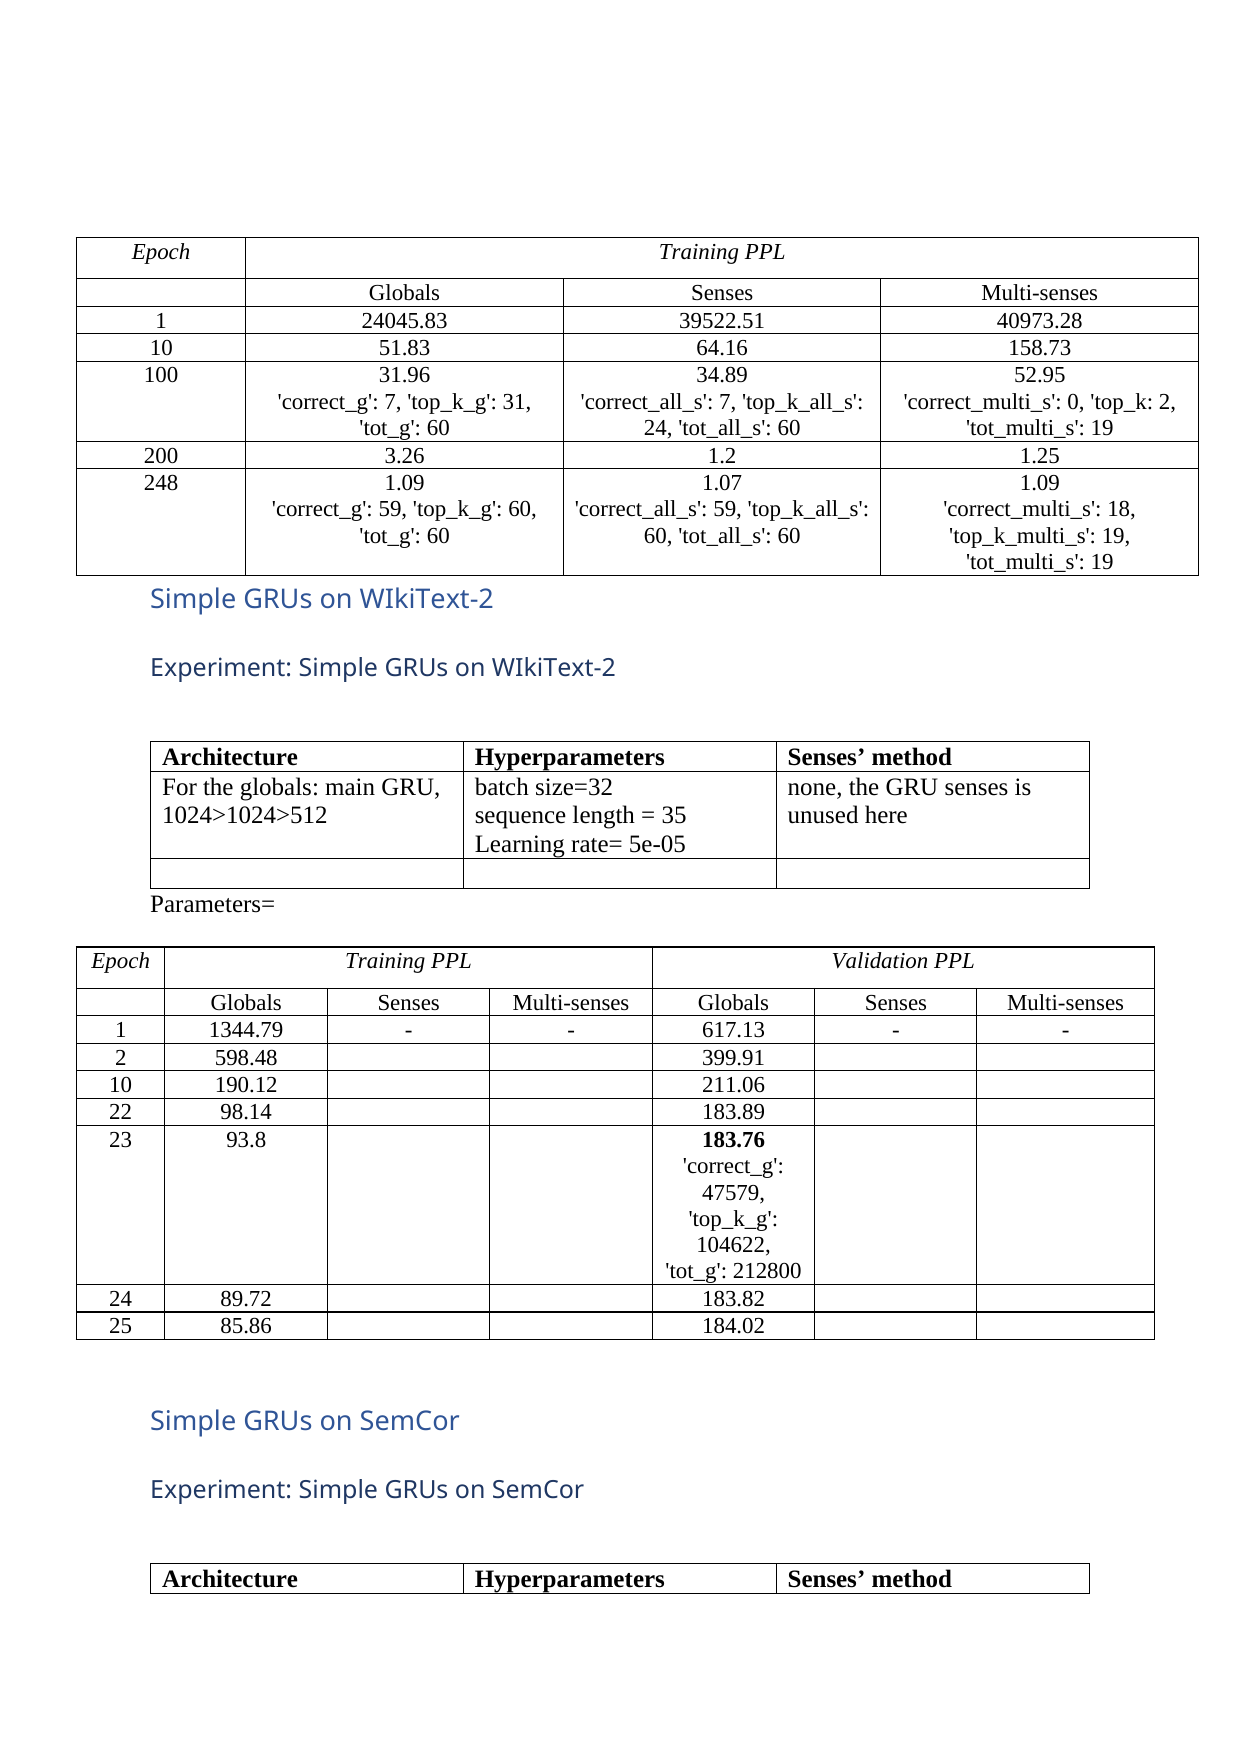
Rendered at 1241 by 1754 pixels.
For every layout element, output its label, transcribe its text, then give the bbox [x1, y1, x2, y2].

table_cell For the globals: main GRU, 1024>1024>512 [151, 772, 463, 858]
table_header Architecture [151, 1564, 463, 1593]
table_cell 100 [77, 362, 245, 441]
table_cell 183.89 [653, 1099, 814, 1125]
table_cell [151, 859, 463, 888]
table_cell 184.02 [653, 1313, 814, 1339]
table_cell batch size=32 sequence length = 35 Learning rate= 5e-05 [464, 772, 776, 858]
table_cell 22 [77, 1099, 164, 1125]
subtitle Simple GRUs on WIkiText-2 [150, 580, 1090, 617]
table_cell 1344.79 [165, 1016, 327, 1043]
table_cell 1.09 'correct_g': 59, 'top_k_g': 60, 'tot_g': 60 [246, 469, 563, 574]
table_cell Multi-senses [977, 989, 1154, 1015]
table_cell [328, 1285, 489, 1311]
table_cell [977, 1285, 1154, 1311]
table_header Training PPL [246, 238, 1198, 278]
table_cell [977, 1126, 1154, 1284]
subtitle ­Experiment: Simple GRUs on SemCor [150, 1471, 1090, 1505]
table_cell 24 [77, 1285, 164, 1311]
table_cell [815, 1126, 976, 1284]
table_cell [777, 859, 1089, 888]
subtitle Experiment: Simple GRUs on WIkiText-2 [150, 649, 1090, 683]
table_header Senses’ method [777, 742, 1089, 771]
table_cell 51.83 [246, 334, 563, 361]
table_cell 64.16 [564, 334, 880, 361]
table_cell [815, 1071, 976, 1097]
table_cell 93.8 [165, 1126, 327, 1284]
table_cell Senses [328, 989, 489, 1015]
table_cell 1.25 [881, 442, 1198, 468]
table_header Validation PPL [653, 948, 1154, 988]
table_header Hyperparameters [464, 742, 776, 771]
table_cell 25 [77, 1313, 164, 1339]
table_cell 399.91 [653, 1044, 814, 1070]
table_cell [490, 1285, 652, 1311]
table_cell 2 [77, 1044, 164, 1070]
table_cell 89.72 [165, 1285, 327, 1311]
table_cell 39522.51 [564, 307, 880, 333]
table_cell 34.89 'correct_all_s': 7, 'top_k_all_s': 24, 'tot_all_s': 60 [564, 362, 880, 441]
table_cell 31.96 'correct_g': 7, 'top_k_g': 31, 'tot_g': 60 [246, 362, 563, 441]
table_cell 1 [77, 1016, 164, 1043]
table_cell [77, 989, 164, 1015]
table_cell 183.76 'correct_g': 47579, 'top_k_g': 104622, 'tot_g': 212800 [653, 1126, 814, 1284]
table_cell 248 [77, 469, 245, 574]
table_cell Senses [815, 989, 976, 1015]
table_cell 98.14 [165, 1099, 327, 1125]
table_cell Globals [165, 989, 327, 1015]
table_cell 183.82 [653, 1285, 814, 1311]
table_header Senses’ method [777, 1564, 1089, 1593]
table_cell [815, 1285, 976, 1311]
table_cell [328, 1099, 489, 1125]
table_cell [490, 1099, 652, 1125]
table_cell 52.95 'correct_multi_s': 0, 'top_k: 2, 'tot_multi_s': 19 [881, 362, 1198, 441]
table_header Epoch [77, 948, 164, 988]
table_cell [977, 1099, 1154, 1125]
table_cell [490, 1313, 652, 1339]
table_cell 211.06 [653, 1071, 814, 1097]
table_cell - [490, 1016, 652, 1043]
table_cell 190.12 [165, 1071, 327, 1097]
table_cell [328, 1071, 489, 1097]
table_cell - [328, 1016, 489, 1043]
table_cell Globals [246, 279, 563, 306]
table_cell 158.73 [881, 334, 1198, 361]
table_cell [815, 1313, 976, 1339]
table_cell Senses [564, 279, 880, 306]
table_cell 40973.28 [881, 307, 1198, 333]
table_header Hyperparameters [464, 1564, 776, 1593]
table_cell [490, 1044, 652, 1070]
table_cell [328, 1044, 489, 1070]
table_cell 598.48 [165, 1044, 327, 1070]
table_cell 10 [77, 1071, 164, 1097]
table_cell 3.26 [246, 442, 563, 468]
table_cell [815, 1099, 976, 1125]
table_cell [977, 1313, 1154, 1339]
table_cell Multi-senses [490, 989, 652, 1015]
table_cell 1.09 'correct_multi_s': 18, 'top_k_multi_s': 19, 'tot_multi_s': 19 [881, 469, 1198, 574]
table_cell Multi-senses [881, 279, 1198, 306]
table_cell 1.07 'correct_all_s': 59, 'top_k_all_s': 60, 'tot_all_s': 60 [564, 469, 880, 574]
table_cell [77, 279, 245, 306]
table_cell [328, 1126, 489, 1284]
table_cell 24045.83 [246, 307, 563, 333]
table_cell [464, 859, 776, 888]
table_cell [977, 1044, 1154, 1070]
table_header Training PPL [165, 948, 652, 988]
table_cell - [815, 1016, 976, 1043]
table_cell [328, 1313, 489, 1339]
table_cell [977, 1071, 1154, 1097]
text Parameters= [150, 889, 1090, 918]
table_cell Globals [653, 989, 814, 1015]
table_cell [490, 1071, 652, 1097]
table_cell [490, 1126, 652, 1284]
table_header Epoch [77, 238, 245, 278]
table_cell 10 [77, 334, 245, 361]
table_cell - [977, 1016, 1154, 1043]
table_cell 1 [77, 307, 245, 333]
table_cell 85.86 [165, 1313, 327, 1339]
table_cell 617.13 [653, 1016, 814, 1043]
table_cell 200 [77, 442, 245, 468]
table_header Architecture [151, 742, 463, 771]
table_cell [815, 1044, 976, 1070]
table_cell 1.2 [564, 442, 880, 468]
subtitle Simple GRUs on SemCor [150, 1401, 1090, 1438]
table_cell none, the GRU senses is unused here [777, 772, 1089, 858]
table_cell 23 [77, 1126, 164, 1284]
